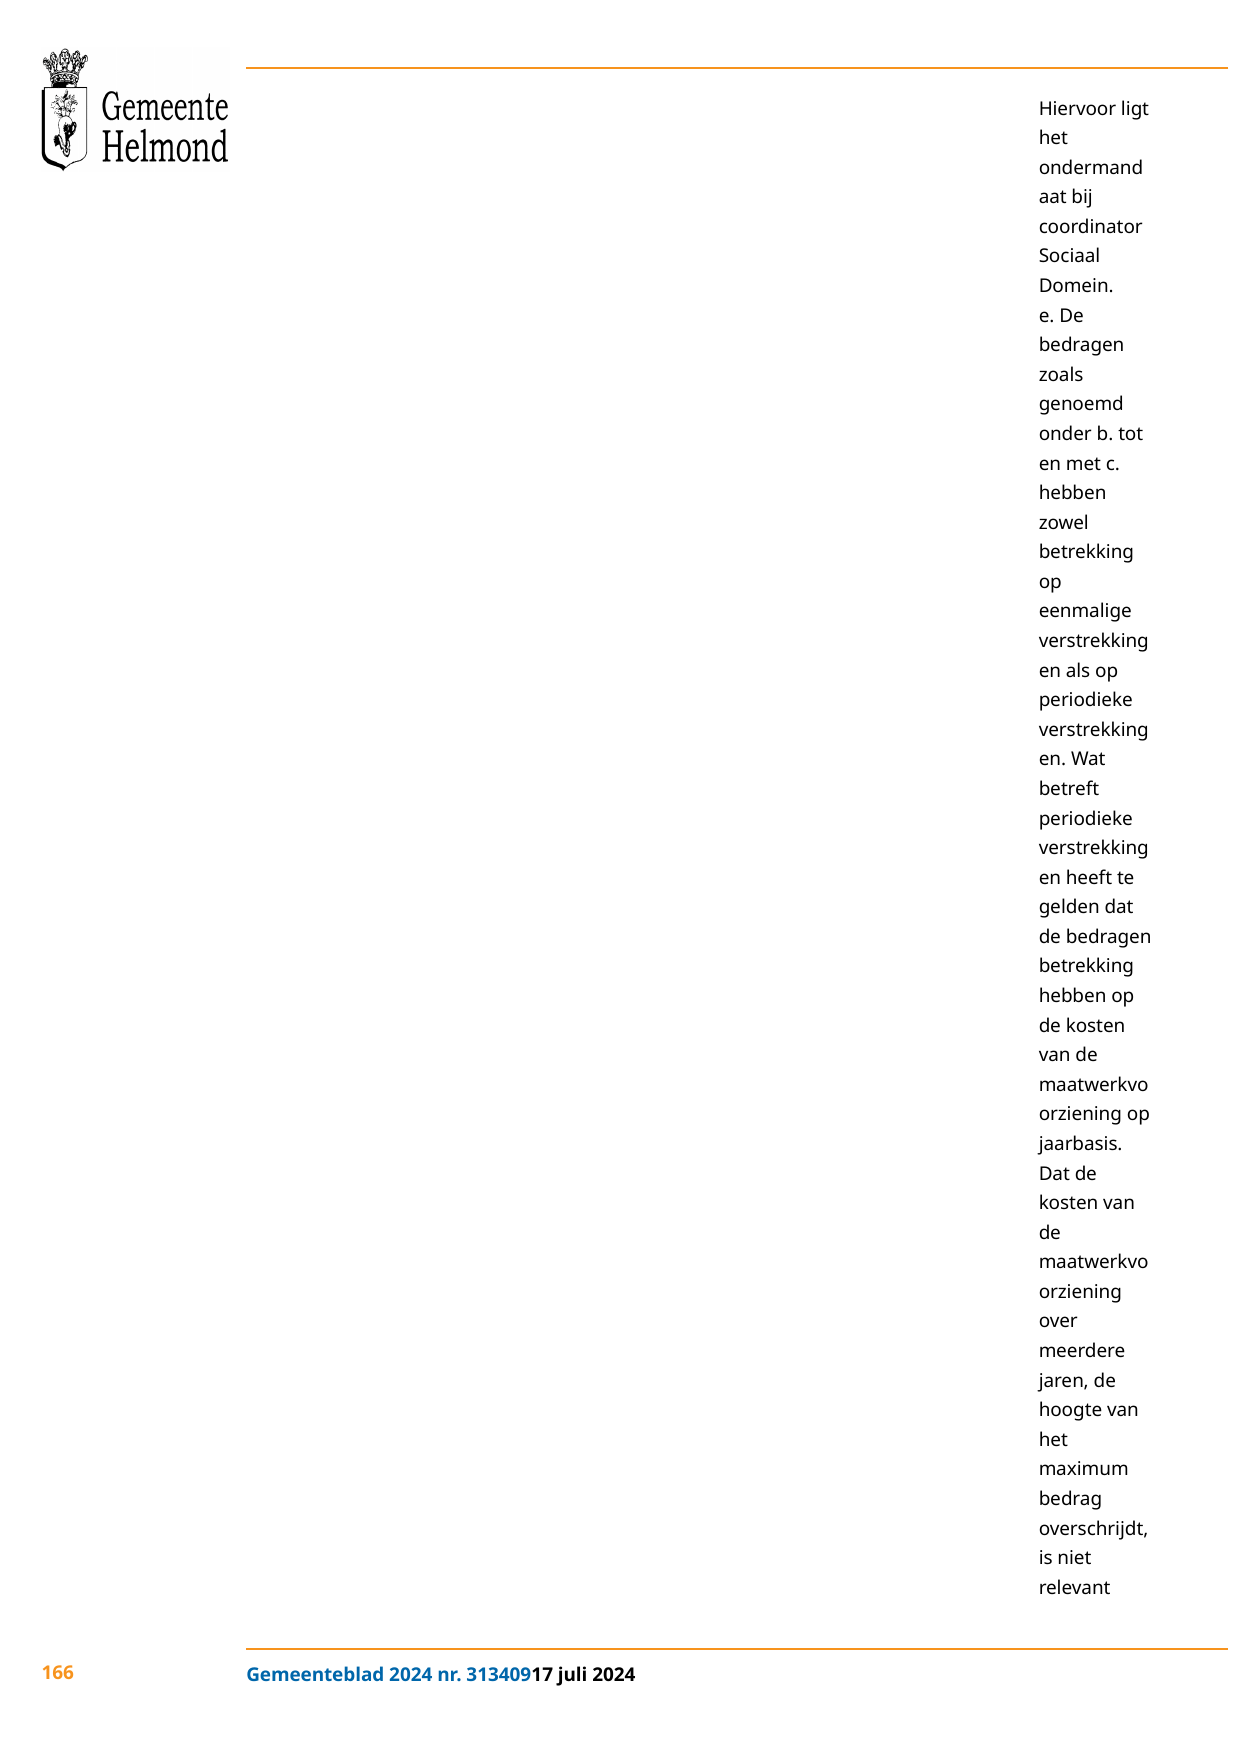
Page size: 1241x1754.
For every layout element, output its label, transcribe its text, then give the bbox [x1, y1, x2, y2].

table_cell [700, 95, 813, 1600]
table_cell [248, 95, 361, 1600]
table_cell [926, 95, 1038, 1600]
table_cell [474, 95, 587, 1600]
table_cell [813, 95, 926, 1600]
table_cell [587, 95, 700, 1600]
table_cell [361, 95, 474, 1600]
table_cell Hiervoor ligt het ondermandaat bij coordinator Sociaal Domein. e. De bedragen zoals genoemd onder b. tot en met c. hebben zowel betrekking op eenmalige verstrekkingen als op periodieke verstrekkingen. Wat betreft periodieke verstrekkingen heeft te gelden dat de bedragen betrekking hebben op de kosten van de maatwerkvoorziening op jaarbasis. Dat de kosten van de maatwerkvoorziening over meerdere jaren, de hoogte van het maximum bedrag overschrijdt, is niet relevant [1039, 95, 1152, 1600]
picture [41, 47, 231, 172]
